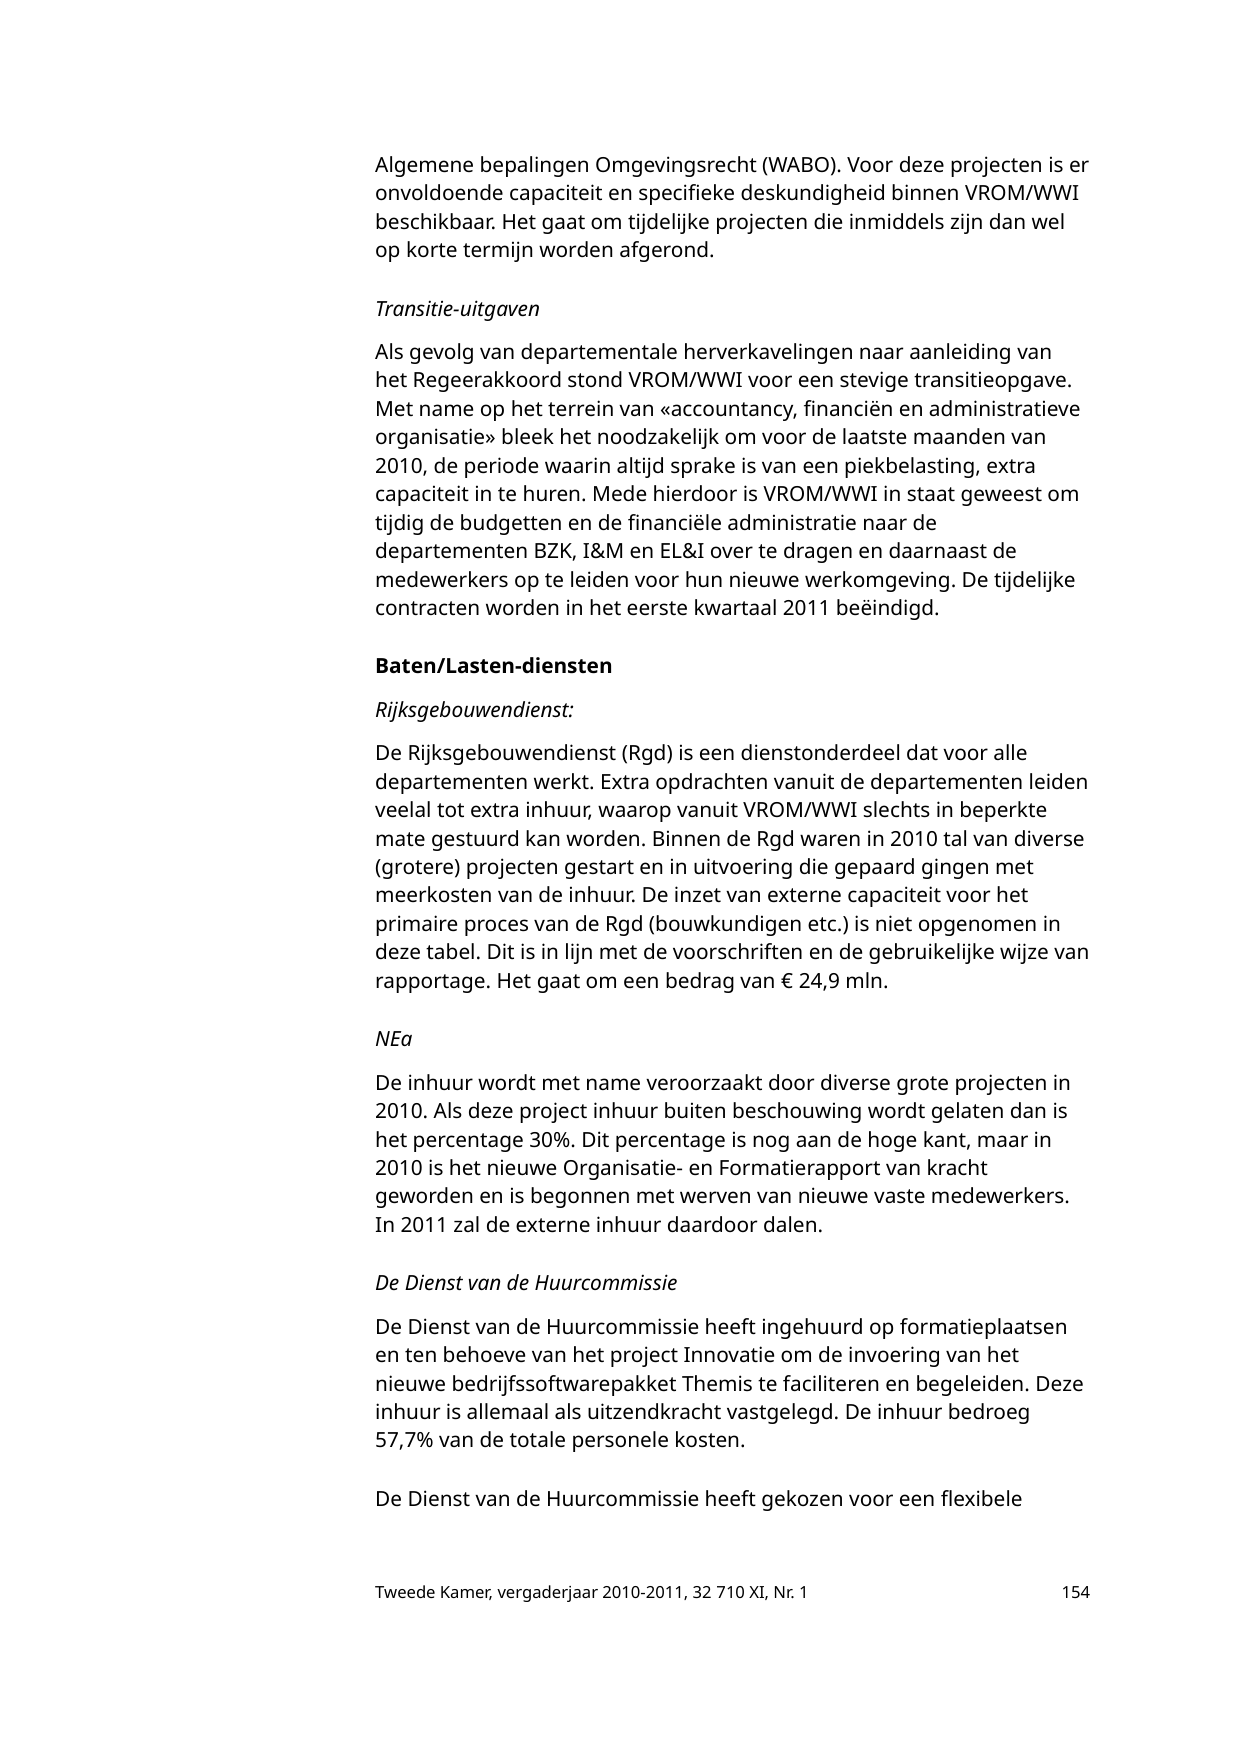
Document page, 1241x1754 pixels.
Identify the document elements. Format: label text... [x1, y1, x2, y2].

text Baten/Lasten-diensten [375, 652, 1090, 680]
text De Rijksgebouwendienst (Rgd) is een dienstonderdeel dat voor alle departementen werkt. Extra opdrachten vanuit de departementen leiden veelal tot extra inhuur, waarop vanuit VROM/WWI slechts in beperkte mate gestuurd kan worden. Binnen de Rgd waren in 2010 tal van diverse (grotere) projecten gestart en in uitvoering die gepaard gingen met meerkosten van de inhuur. De inzet van externe capaciteit voor het primaire proces van de Rgd (bouwkundigen etc.) is niet opgenomen in deze tabel. Dit is in lijn met de voorschriften en de gebruikelijke wijze van rapportage. Het gaat om een bedrag van € 24,9 mln. [375, 738, 1090, 994]
text De inhuur wordt met name veroorzaakt door diverse grote projecten in 2010. Als deze project inhuur buiten beschouwing wordt gelaten dan is het percentage 30%. Dit percentage is nog aan de hoge kant, maar in 2010 is het nieuwe Organisatie- en Formatierapport van kracht geworden en is begonnen met werven van nieuwe vaste medewerkers. In 2011 zal de externe inhuur daardoor dalen. [375, 1068, 1090, 1238]
text De Dienst van de Huurcommissie heeft ingehuurd op formatieplaatsen en ten behoeve van het project Innovatie om de invoering van het nieuwe bedrijfssoftwarepakket Themis te faciliteren en begeleiden. Deze inhuur is allemaal als uitzendkracht vastgelegd. De inhuur bedroeg 57,7% van de totale personele kosten. [375, 1312, 1090, 1454]
text Rijksgebouwendienst: [375, 695, 1090, 723]
text Algemene bepalingen Omgevingsrecht (WABO). Voor deze projecten is er onvoldoende capaciteit en specifieke deskundigheid binnen VROM/WWI beschikbaar. Het gaat om tijdelijke projecten die inmiddels zijn dan wel op korte termijn worden afgerond. [375, 150, 1090, 264]
text De Dienst van de Huurcommissie [375, 1268, 1090, 1297]
text Als gevolg van departementale herverkavelingen naar aanleiding van het Regeerakkoord stond VROM/WWI voor een stevige transitieopgave. Met name op het terrein van «accountancy, financiën en administratieve organisatie» bleek het noodzakelijk om voor de laatste maanden van 2010, de periode waarin altijd sprake is van een piekbelasting, extra capaciteit in te huren. Mede hierdoor is VROM/WWI in staat geweest om tijdig de budgetten en de financiële administratie naar de departementen BZK, I&M en EL&I over te dragen en daarnaast de medewerkers op te leiden voor hun nieuwe werkomgeving. De tijdelijke contracten worden in het eerste kwartaal 2011 beëindigd. [375, 337, 1090, 622]
text NEa [375, 1024, 1090, 1053]
text De Dienst van de Huurcommissie heeft gekozen voor een flexibele [375, 1484, 1090, 1512]
text Transitie-uitgaven [375, 294, 1090, 322]
